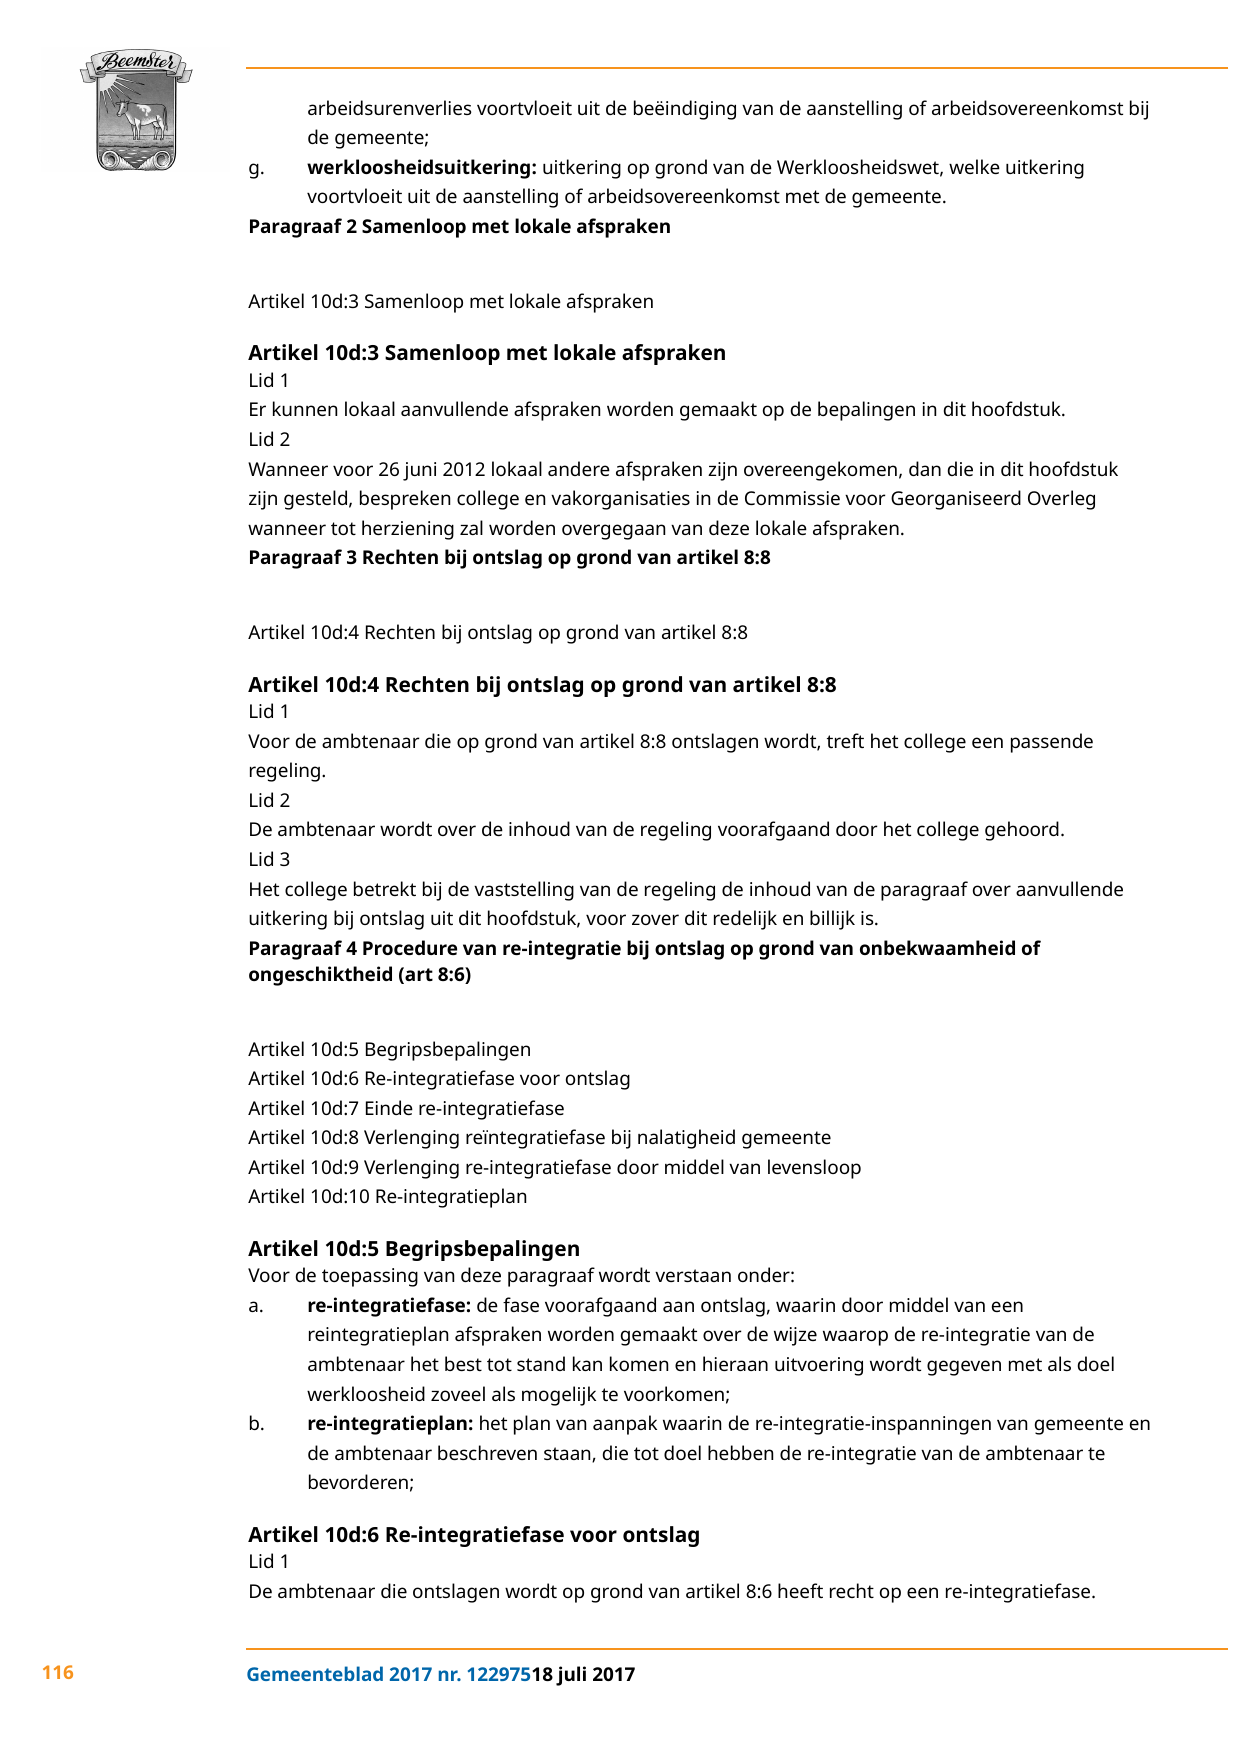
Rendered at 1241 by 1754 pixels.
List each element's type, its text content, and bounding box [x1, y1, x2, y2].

text Artikel 10d:3 Samenloop met lokale afspraken [248, 338, 1152, 367]
text Voor de ambtenaar die op grond van artikel 8:8 ontslagen wordt, treft het college een passende regeling. [248, 728, 1152, 783]
text Lid 2 [248, 787, 1152, 813]
list werkloosheidsuitkering: uitkering op grond van de Werkloosheidswet, welke uitkering voortvloeit uit de aanstelling of arbeidsovereenkomst met de gemeente. [248, 154, 1152, 209]
text Artikel 10d:4 Rechten bij ontslag op grond van artikel 8:8 [248, 670, 1152, 698]
text Artikel 10d:6 Re-integratiefase voor ontslag [248, 1520, 1152, 1548]
text Artikel 10d:10 Re-integratieplan [248, 1184, 1152, 1209]
text Artikel 10d:7 Einde re-integratiefase [248, 1095, 1152, 1121]
text Artikel 10d:3 Samenloop met lokale afspraken [248, 288, 1152, 314]
text Artikel 10d:6 Re-integratiefase voor ontslag [248, 1065, 1152, 1091]
text Paragraaf 2 Samenloop met lokale afspraken [248, 213, 1152, 239]
text Artikel 10d:9 Verlenging re-integratiefase door middel van levensloop [248, 1154, 1152, 1180]
text Lid 1 [248, 698, 1152, 724]
list re-integratieplan: het plan van aanpak waarin de re-integratie-inspanningen van gemeente en de ambtenaar beschreven staan, die tot doel hebben de re-integratie van de ambtenaar te bevorderen; [248, 1410, 1152, 1495]
list re-integratiefase: de fase voorafgaand aan ontslag, waarin door middel van een reintegratieplan afspraken worden gemaakt over de wijze waarop de re-integratie van de ambtenaar het best tot stand kan komen en hieraan uitvoering wordt gegeven met als doel werkloosheid zoveel als mogelijk te voorkomen; [248, 1292, 1152, 1407]
text Het college betrekt bij de vaststelling van de regeling de inhoud van de paragraaf over aanvullende uitkering bij ontslag uit dit hoofdstuk, voor zover dit redelijk en billijk is. [248, 876, 1152, 931]
text Voor de toepassing van deze paragraaf wordt verstaan onder: [248, 1262, 1152, 1288]
text Er kunnen lokaal aanvullende afspraken worden gemaakt op de bepalingen in dit hoofdstuk. [248, 397, 1152, 422]
text De ambtenaar wordt over de inhoud van de regeling voorafgaand door het college gehoord. [248, 817, 1152, 842]
text Artikel 10d:5 Begripsbepalingen [248, 1234, 1152, 1262]
text De ambtenaar die ontslagen wordt op grond van artikel 8:6 heeft recht op een re-integratiefase. [248, 1578, 1152, 1604]
text Artikel 10d:5 Begripsbepalingen [248, 1036, 1152, 1061]
text Lid 1 [248, 1548, 1152, 1574]
text Lid 3 [248, 846, 1152, 872]
text Artikel 10d:4 Rechten bij ontslag op grond van artikel 8:8 [248, 619, 1152, 645]
list arbeidsurenverlies voortvloeit uit de beëindiging van de aanstelling of arbeidsovereenkomst bij de gemeente; [248, 95, 1152, 150]
text Paragraaf 4 Procedure van re-integratie bij ontslag op grond van onbekwaamheid of ongeschiktheid (art 8:6) [248, 935, 1152, 986]
text Paragraaf 3 Rechten bij ontslag op grond van artikel 8:8 [248, 544, 1152, 570]
picture [41, 47, 231, 172]
text Lid 1 [248, 367, 1152, 393]
text Artikel 10d:8 Verlenging reïntegratiefase bij nalatigheid gemeente [248, 1124, 1152, 1150]
text Lid 2 [248, 426, 1152, 452]
text Wanneer voor 26 juni 2012 lokaal andere afspraken zijn overeengekomen, dan die in dit hoofdstuk zijn gesteld, bespreken college en vakorganisaties in de Commissie voor Georganiseerd Overleg wanneer tot herziening zal worden overgegaan van deze lokale afspraken. [248, 456, 1152, 541]
